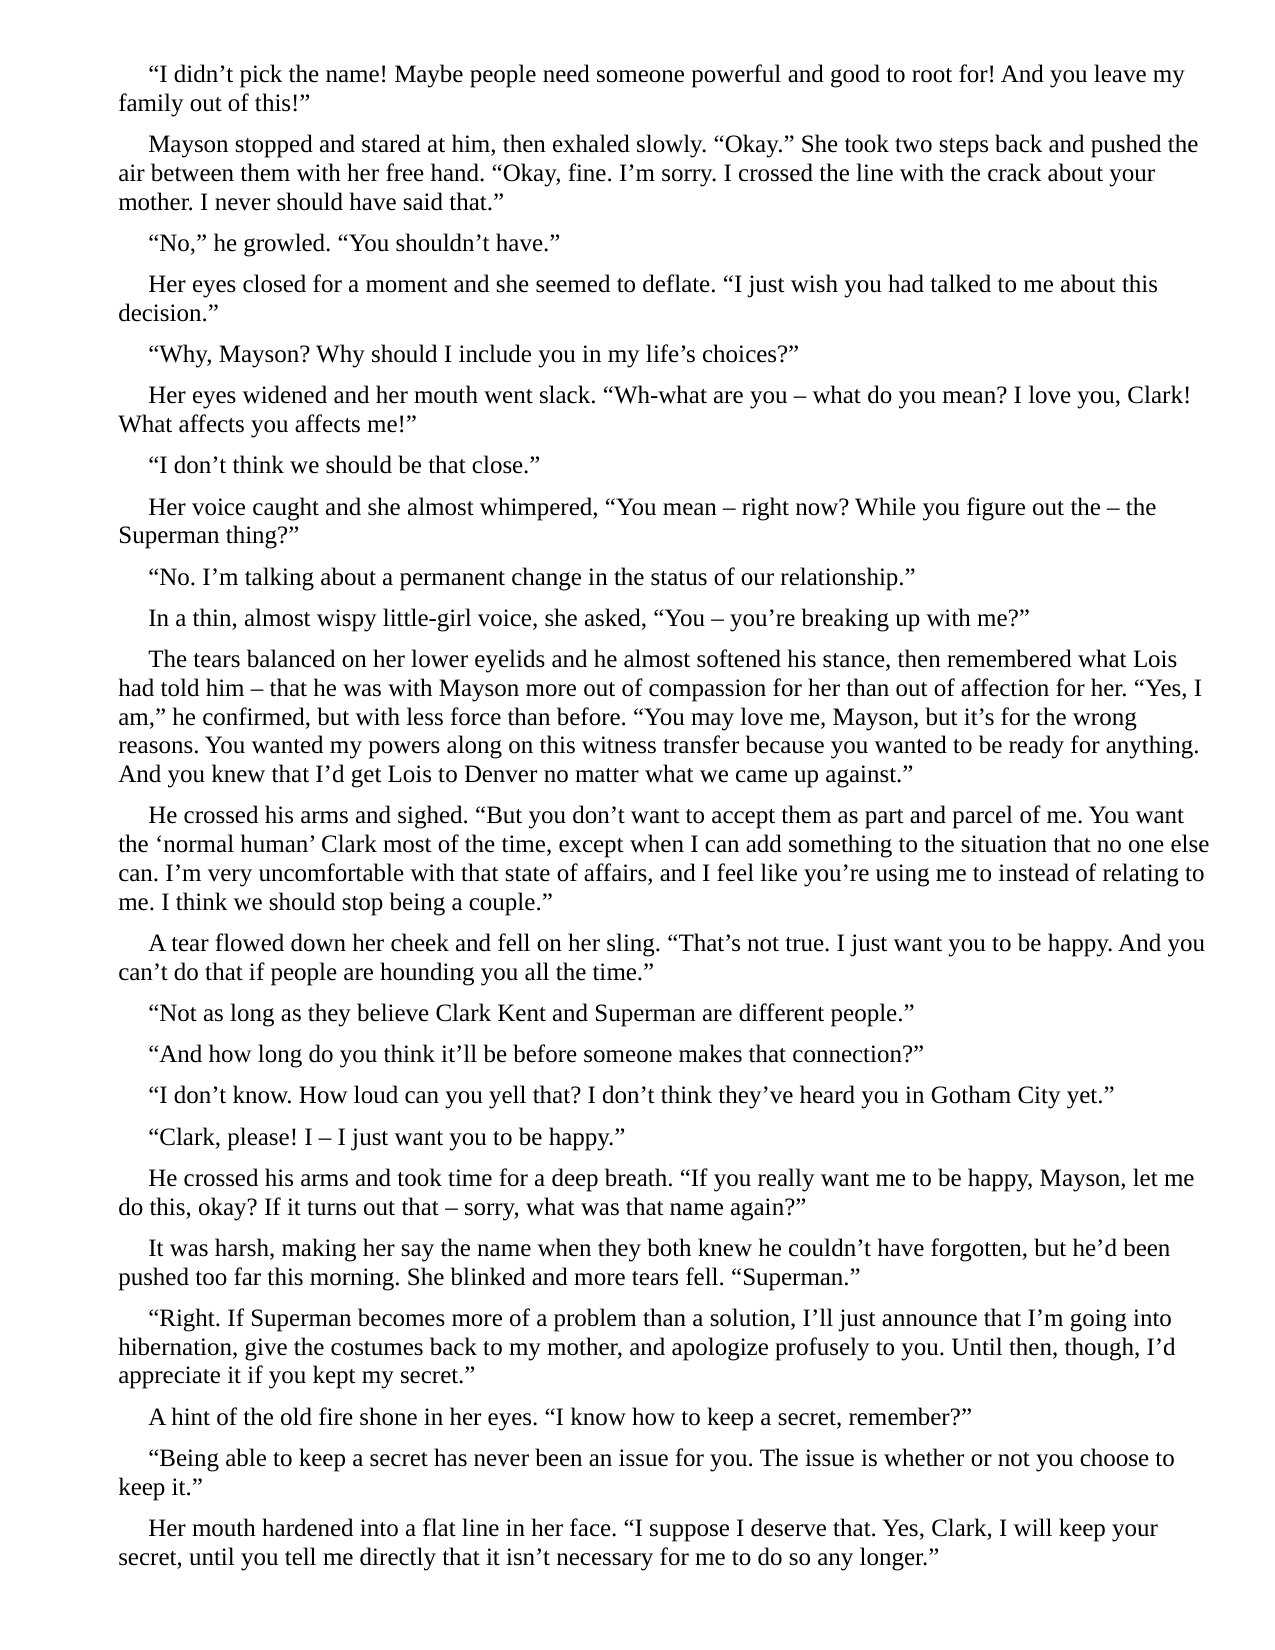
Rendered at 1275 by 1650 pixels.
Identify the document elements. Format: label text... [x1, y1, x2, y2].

text The tears balanced on her lower eyelids and he almost softened his stance, then remembered what Lois had told him – that he was with Mayson more out of compassion for her than out of affection for her. “Yes, I am,” he confirmed, but with less force than before. “You may love me, Mayson, but it’s for the wrong reasons. You wanted my powers along on this witness transfer because you wanted to be ready for anything. And you knew that I’d get Lois to Denver no matter what we came up against.” [118, 644, 1216, 788]
text “I don’t think we should be that close.” [118, 450, 1216, 479]
text He crossed his arms and sighed. “But you don’t want to accept them as part and parcel of me. You want the ‘normal human’ Clark most of the time, except when I can add something to the situation that no one else can. I’m very uncomfortable with that state of affairs, and I feel like you’re using me to instead of relating to me. I think we should stop being a couple.” [118, 800, 1216, 915]
text “Why, Mayson? Why should I include you in my life’s choices?” [118, 339, 1216, 368]
text Her mouth hardened into a flat line in her face. “I suppose I deserve that. Yes, Clark, I will keep your secret, until you tell me directly that it isn’t necessary for me to do so any longer.” [118, 1513, 1216, 1570]
text Mayson stopped and stared at him, then exhaled slowly. “Okay.” She took two steps back and pushed the air between them with her free hand. “Okay, fine. I’m sorry. I crossed the line with the crack about your mother. I never should have said that.” [118, 129, 1216, 215]
text “Not as long as they believe Clark Kent and Superman are different people.” [118, 998, 1216, 1027]
text He crossed his arms and took time for a deep breath. “If you really want me to be happy, Mayson, let me do this, okay? If it turns out that – sorry, what was that name again?” [118, 1163, 1216, 1220]
text A hint of the old fire shone in her eyes. “I know how to keep a secret, remember?” [118, 1402, 1216, 1430]
text It was harsh, making her say the name when they both knew he couldn’t have forgotten, but he’d been pushed too far this morning. She blinked and more tears fell. “Superman.” [118, 1233, 1216, 1290]
text “And how long do you think it’ll be before someone makes that connection?” [118, 1039, 1216, 1068]
text Her voice caught and she almost whimpered, “You mean – right now? While you figure out the – the Superman thing?” [118, 492, 1216, 549]
text “I didn’t pick the name! Maybe people need someone powerful and good to root for! And you leave my family out of this!” [118, 59, 1216, 117]
text Her eyes closed for a moment and she seemed to deflate. “I just wish you had talked to me about this decision.” [118, 269, 1216, 327]
text A tear flowed down her cheek and fell on her sling. “That’s not true. I just want you to be happy. And you can’t do that if people are hounding you all the time.” [118, 928, 1216, 985]
text “Being able to keep a secret has never been an issue for you. The issue is whether or not you choose to keep it.” [118, 1443, 1216, 1500]
text “No,” he growled. “You shouldn’t have.” [118, 228, 1216, 257]
text “Right. If Superman becomes more of a problem than a solution, I’ll just announce that I’m going into hibernation, give the costumes back to my mother, and apologize profusely to you. Until then, though, I’d appreciate it if you kept my secret.” [118, 1303, 1216, 1389]
text “I don’t know. How loud can you yell that? I don’t think they’ve heard you in Gotham City yet.” [118, 1080, 1216, 1109]
text “Clark, please! I – I just want you to be happy.” [118, 1122, 1216, 1150]
text “No. I’m talking about a permanent change in the status of our relationship.” [118, 562, 1216, 590]
text In a thin, almost wispy little-girl voice, she asked, “You – you’re breaking up with me?” [118, 603, 1216, 632]
text Her eyes widened and her mouth went slack. “Wh-what are you – what do you mean? I love you, Clark! What affects you affects me!” [118, 380, 1216, 438]
